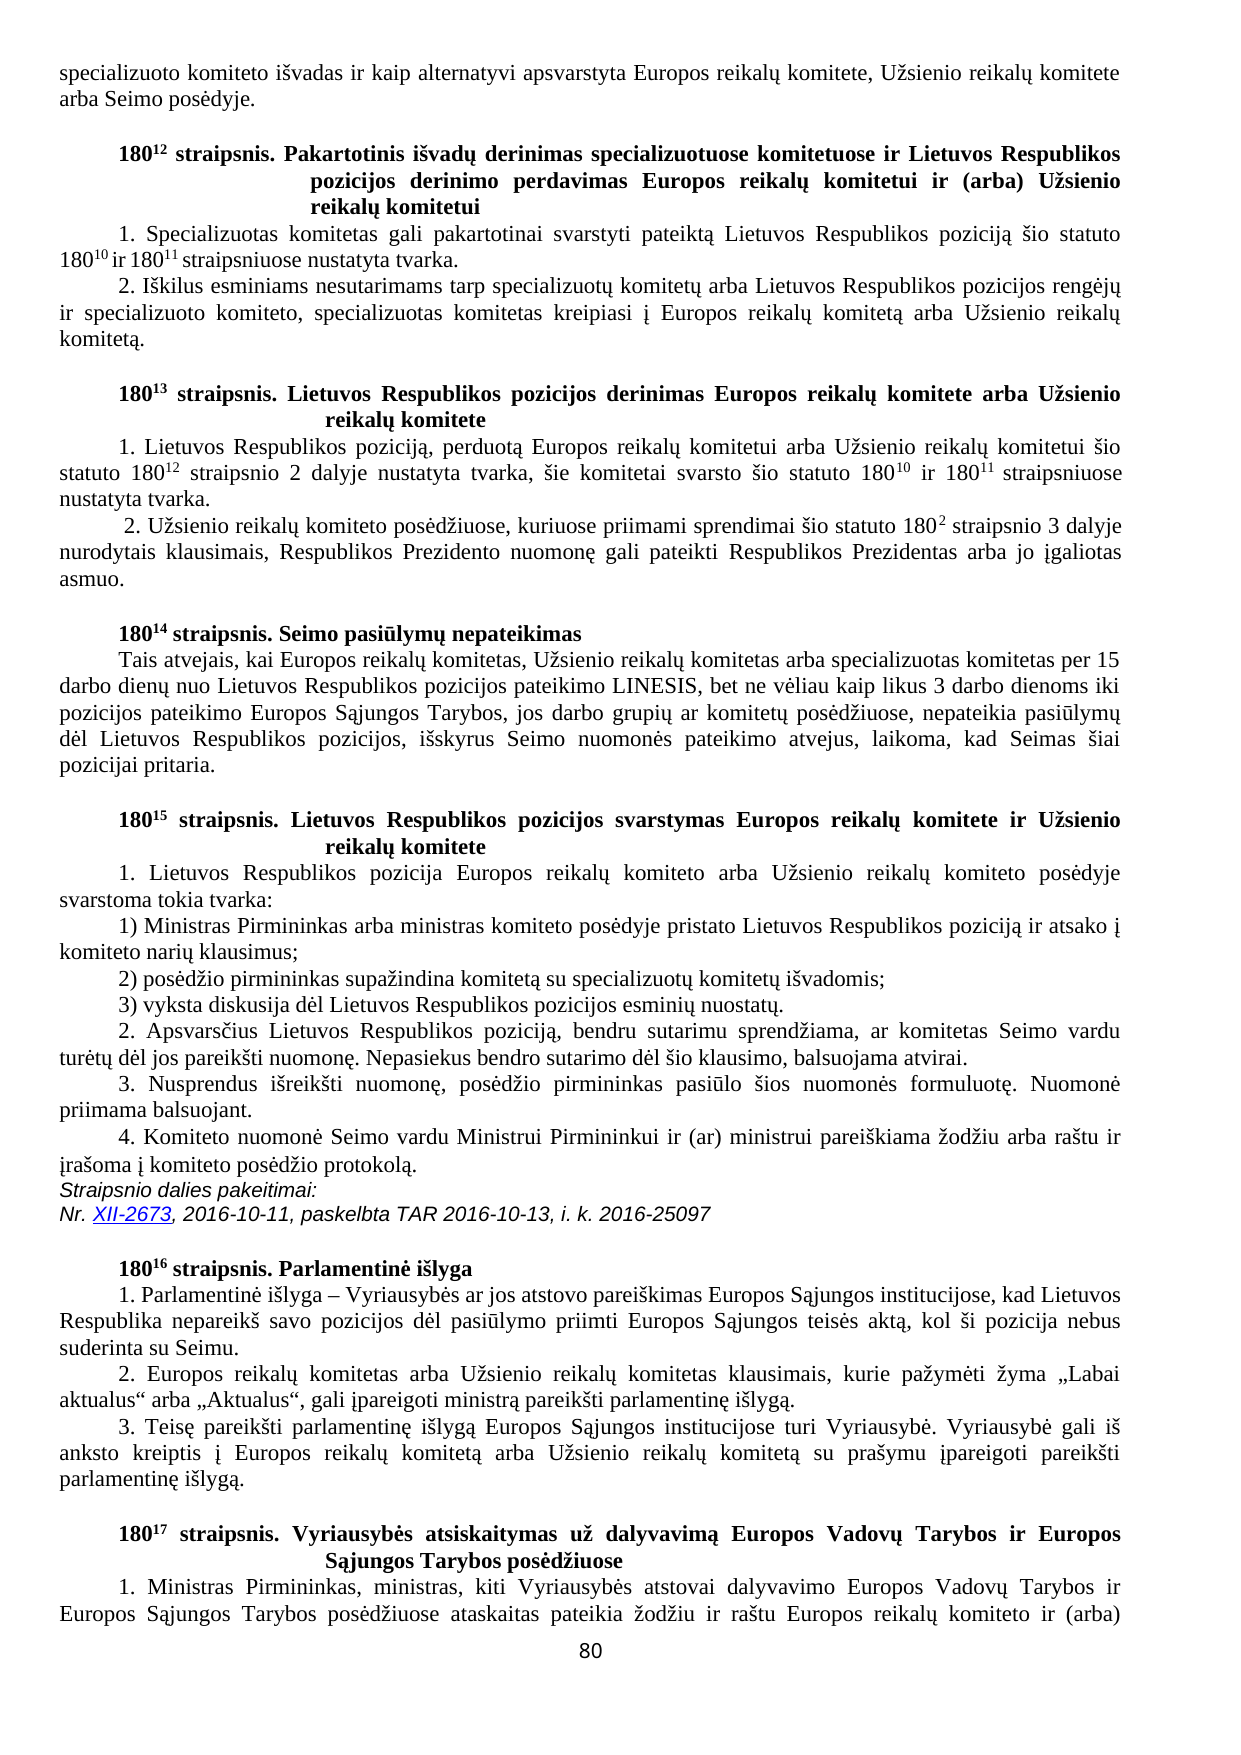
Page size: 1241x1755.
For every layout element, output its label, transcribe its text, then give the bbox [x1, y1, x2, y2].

text 3. Teisę pareikšti parlamentinę išlygą Europos Sąjungos institucijose turi Vyriausybė. Vyriausybė gali iš anksto kreiptis į Europos reikalų komitetą arba Užsienio reikalų komitetą su prašymu įpareigoti pareikšti parlamentinę išlygą. [59, 1413, 1122, 1492]
text 18015 straipsnis. Lietuvos Respublikos pozicijos svarstymas Europos reikalų komitete ir Užsienio reikalų komitete [118, 807, 1122, 859]
text 18012 straipsnis. Pakartotinis išvadų derinimas specializuotuose komitetuose ir Lietuvos Respublikos pozicijos derinimo perdavimas Europos reikalų komitetui ir (arba) Užsienio reikalų komitetui [118, 141, 1122, 219]
text 1. Parlamentinė išlyga – Vyriausybės ar jos atstovo pareiškimas Europos Sąjungos institucijose, kad Lietuvos Respublika nepareikš savo pozicijos dėl pasiūlymo priimti Europos Sąjungos teisės aktą, kol ši pozicija nebus suderinta su Seimu. [59, 1281, 1122, 1360]
text 1. Lietuvos Respublikos pozicija Europos reikalų komiteto arba Užsienio reikalų komiteto posėdyje svarstoma tokia tvarka: [59, 859, 1122, 912]
text 1. Lietuvos Respublikos poziciją, perduotą Europos reikalų komitetui arba Užsienio reikalų komitetui šio statuto 18012 straipsnio 2 dalyje nustatyta tvarka, šie komitetai svarsto šio statuto 18010 ir 18011 straipsniuose nustatyta tvarka. [59, 433, 1122, 512]
text 18014 straipsnis. Seimo pasiūlymų nepateikimas [59, 620, 1122, 646]
text 2. Europos reikalų komitetas arba Užsienio reikalų komitetas klausimais, kurie pažymėti žyma „Labai aktualus“ arba „Aktualus“, gali įpareigoti ministrą pareikšti parlamentinę išlygą. [59, 1360, 1122, 1413]
text specializuoto komiteto išvadas ir kaip alternatyvi apsvarstyta Europos reikalų komitete, Užsienio reikalų komitete arba Seimo posėdyje. [59, 59, 1122, 112]
text Nr. XII-2673, 2016-10-11, paskelbta TAR 2016-10-13, i. k. 2016-25097 [59, 1202, 1122, 1226]
text 1. Ministras Pirmininkas, ministras, kiti Vyriausybės atstovai dalyvavimo Europos Vadovų Tarybos ir Europos Sąjungos Tarybos posėdžiuose ataskaitas pateikia žodžiu ir raštu Europos reikalų komiteto ir (arba) [59, 1573, 1122, 1626]
text 2. Užsienio reikalų komiteto posėdžiuose, kuriuose priimami sprendimai šio statuto 1802 straipsnio 3 dalyje nurodytais klausimais, Respublikos Prezidento nuomonę gali pateikti Respublikos Prezidentas arba jo įgaliotas asmuo. [59, 512, 1122, 591]
text 1) Ministras Pirmininkas arba ministras komiteto posėdyje pristato Lietuvos Respublikos poziciją ir atsako į komiteto narių klausimus; [59, 912, 1122, 965]
text 18013 straipsnis. Lietuvos Respublikos pozicijos derinimas Europos reikalų komitete arba Užsienio reikalų komitete [118, 380, 1122, 433]
text Straipsnio dalies pakeitimai: [59, 1178, 1122, 1202]
text 2) posėdžio pirmininkas supažindina komitetą su specializuotų komitetų išvadomis; [59, 965, 1122, 991]
text 1. Specializuotas komitetas gali pakartotinai svarstyti pateiktą Lietuvos Respublikos poziciją šio statuto 18010 ir 18011 straipsniuose nustatyta tvarka. [59, 219, 1122, 272]
text 2. Apsvarsčius Lietuvos Respublikos poziciją, bendru sutarimu sprendžiama, ar komitetas Seimo vardu turėtų dėl jos pareikšti nuomonę. Nepasiekus bendro sutarimo dėl šio klausimo, balsuojama atvirai. [59, 1017, 1122, 1070]
text 3. Nusprendus išreikšti nuomonę, posėdžio pirmininkas pasiūlo šios nuomonės formuluotę. Nuomonė priimama balsuojant. [59, 1070, 1122, 1123]
text Tais atvejais, kai Europos reikalų komitetas, Užsienio reikalų komitetas arba specializuotas komitetas per 15 darbo dienų nuo Lietuvos Respublikos pozicijos pateikimo LINESIS, bet ne vėliau kaip likus 3 darbo dienoms iki pozicijos pateikimo Europos Sąjungos Tarybos, jos darbo grupių ar komitetų posėdžiuose, nepateikia pasiūlymų dėl Lietuvos Respublikos pozicijos, išskyrus Seimo nuomonės pateikimo atvejus, laikoma, kad Seimas šiai pozicijai pritaria. [59, 646, 1122, 778]
text 18017 straipsnis. Vyriausybės atsiskaitymas už dalyvavimą Europos Vadovų Tarybos ir Europos Sąjungos Tarybos posėdžiuose [118, 1521, 1122, 1573]
text 2. Iškilus esminiams nesutarimams tarp specializuotų komitetų arba Lietuvos Respublikos pozicijos rengėjų ir specializuoto komiteto, specializuotas komitetas kreipiasi į Europos reikalų komitetą arba Užsienio reikalų komitetą. [59, 272, 1122, 351]
text 4. Komiteto nuomonė Seimo vardu Ministrui Pirmininkui ir (ar) ministrui pareiškiama žodžiu arba raštu ir įrašoma į komiteto posėdžio protokolą. [59, 1123, 1122, 1178]
text 18016 straipsnis. Parlamentinė išlyga [59, 1254, 1122, 1281]
text 3) vyksta diskusija dėl Lietuvos Respublikos pozicijos esminių nuostatų. [59, 991, 1122, 1017]
